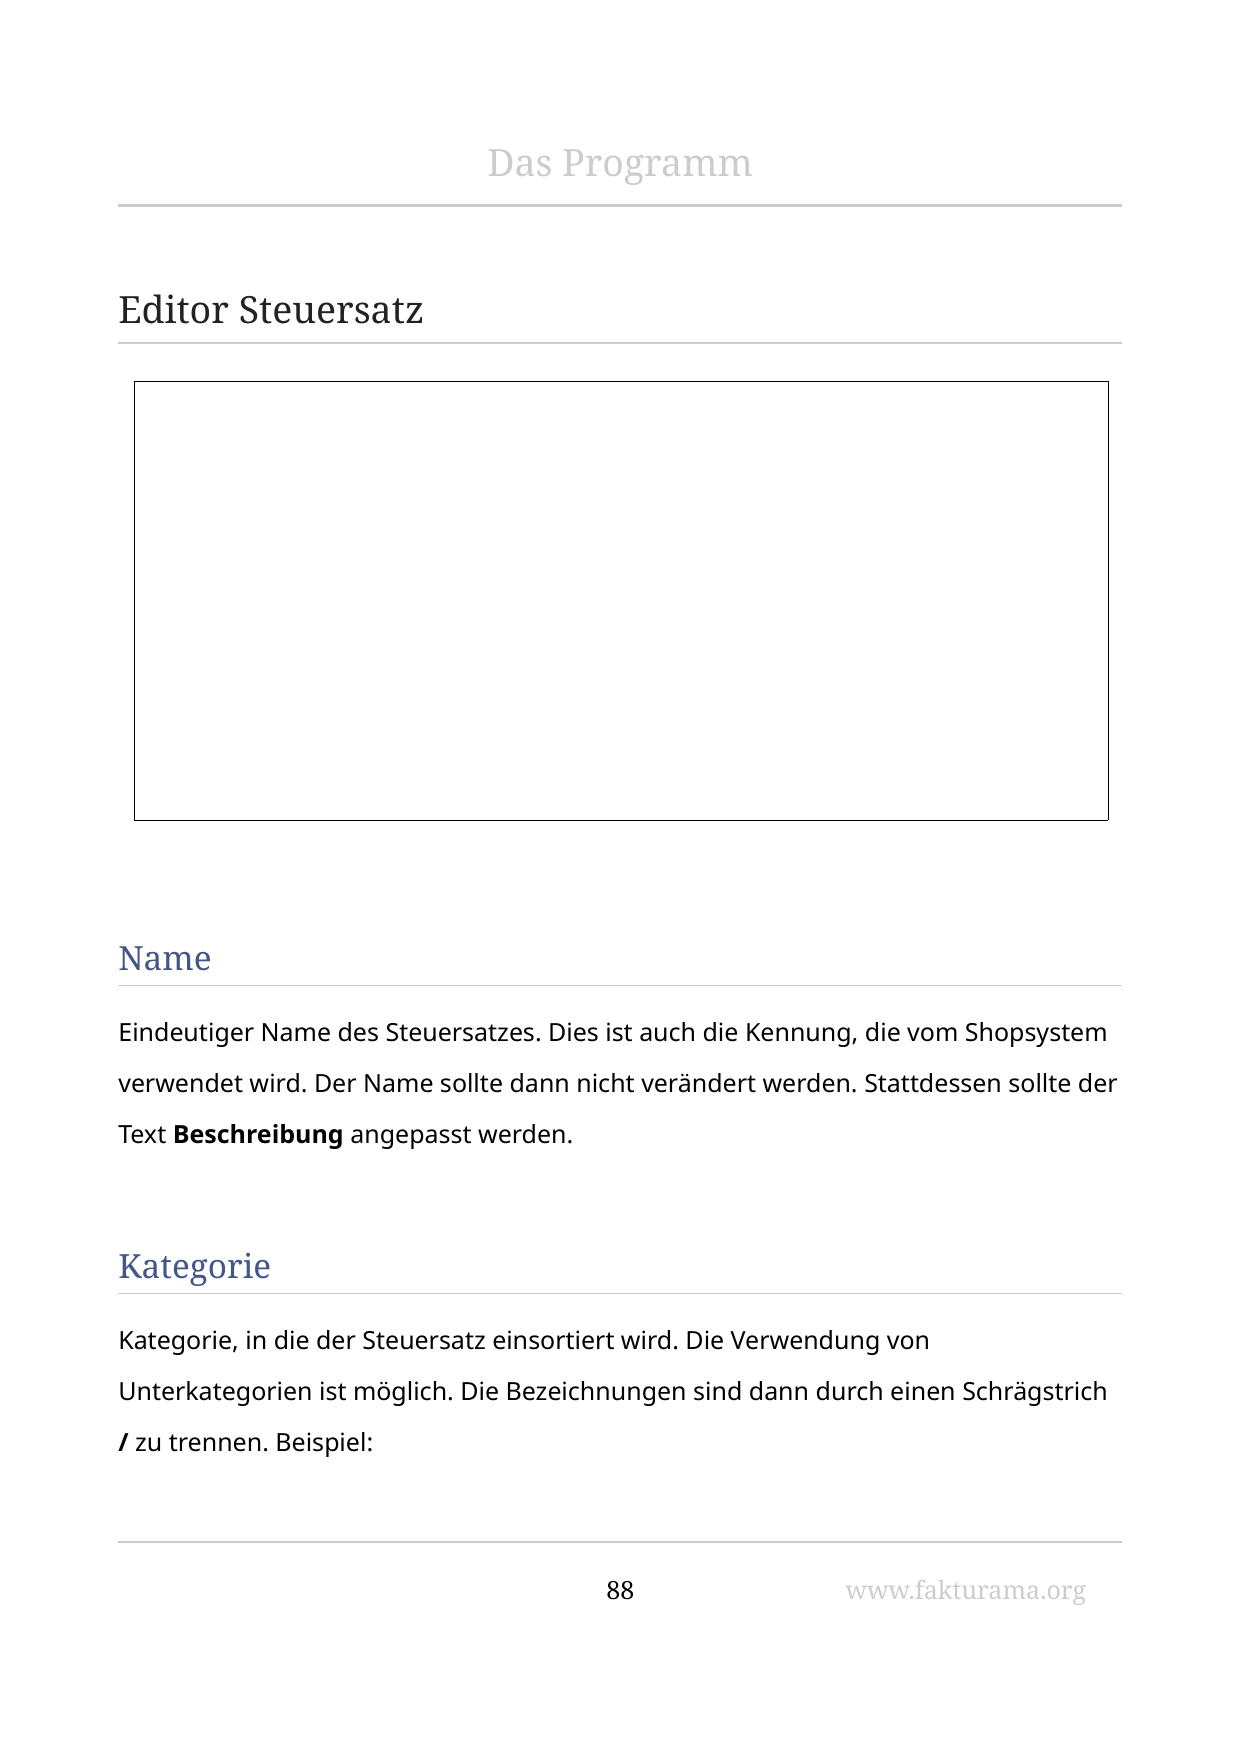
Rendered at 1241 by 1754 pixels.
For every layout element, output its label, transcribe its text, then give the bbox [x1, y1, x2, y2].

text Eindeutiger Name des Steuersatzes. Dies ist auch die Kennung, die vom Shopsystem verwendet wird. Der Name sollte dann nicht verändert werden. Stattdessen sollte der Text Beschreibung angepasst werden. [118, 1014, 1122, 1151]
subtitle Editor Steuersatz [118, 283, 1122, 342]
subtitle Kategorie [118, 1243, 1122, 1293]
subtitle Name [118, 935, 1122, 985]
text Kategorie, in die der Steuersatz einsortiert wird. Die Verwendung von Unterkategorien ist möglich. Die Bezeichnungen sind dann durch einen Schrägstrich / zu trennen. Beispiel: [118, 1322, 1122, 1458]
